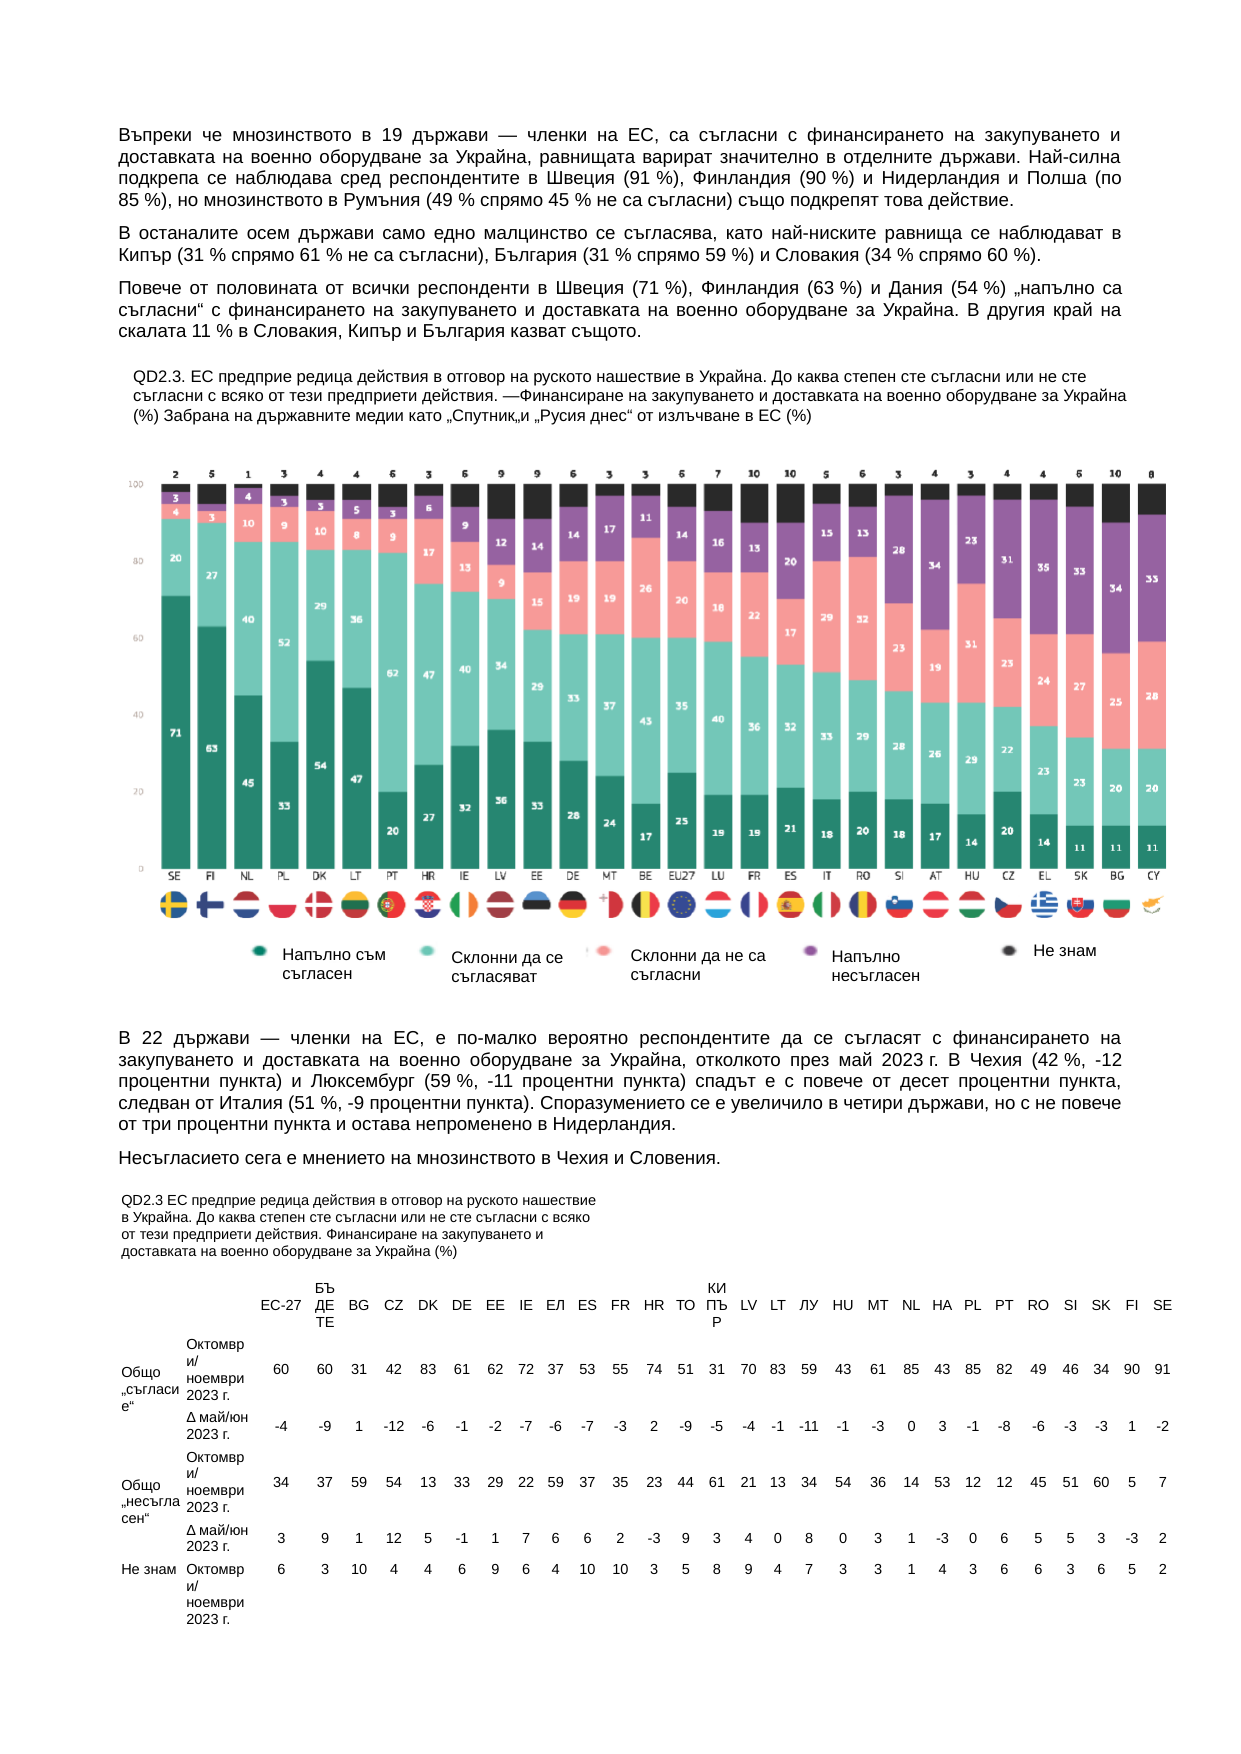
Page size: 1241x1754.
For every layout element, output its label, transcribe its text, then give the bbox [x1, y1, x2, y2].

table_cell БЪДЕТЕ [308, 1277, 341, 1333]
text Въпреки че мнозинството в 19 държави — членки на ЕС, са съгласни с финансирането на закупуването и доставката на военно оборудване за Украйна, равнищата варират значително в отделните държави. Най-силна подкрепа се наблюдава сред респондентите в Швеция (91 %), Финландия (90 %) и Нидерландия и Полша (по 85 %), но мнозинството в Румъния (49 % спрямо 45 % не са съгласни) също подкрепят това действие. [118, 124, 1122, 210]
table_cell 5 [1118, 1445, 1146, 1518]
table_cell -1 [445, 1406, 479, 1445]
picture [119, 464, 1181, 928]
table_header [671, 1174, 700, 1277]
table_cell FI [1118, 1277, 1146, 1333]
text Несъгласието сега е мнението на мнозинството в Чехия и Словения. [118, 1147, 1122, 1168]
table_cell -3 [1118, 1518, 1146, 1558]
table_cell НА [927, 1277, 957, 1333]
table_cell 0 [895, 1406, 927, 1445]
table_header [1020, 1174, 1056, 1277]
table_cell 2 [637, 1406, 671, 1445]
table_cell 4 [927, 1558, 957, 1631]
table_cell 5 [671, 1558, 700, 1631]
table_cell 10 [604, 1558, 637, 1631]
table_cell 37 [308, 1445, 341, 1518]
text В 22 държави — членки на ЕС, е по-малко вероятно респондентите да се съгласят с финансирането на закупуването и доставката на военно оборудване за Украйна, отколкото през май 2023 г. В Чехия (42 %, -12 процентни пункта) и Люксембург (59 %, -11 процентни пункта) спадът е с повече от десет процентни пункта, следван от Италия (51 %, -9 процентни пункта). Споразумението се е увеличило в четири държави, но с не повече от три процентни пункта и остава непроменено в Нидерландия. [118, 1027, 1122, 1135]
table_cell -3 [1056, 1406, 1085, 1445]
table_cell Октомври/ноември 2023 г. [183, 1445, 254, 1518]
table_cell 82 [988, 1333, 1020, 1406]
table_cell 3 [860, 1558, 895, 1631]
table_cell 91 [1146, 1333, 1179, 1406]
table_cell 9 [479, 1558, 512, 1631]
table_cell PT [988, 1277, 1020, 1333]
table_cell -1 [763, 1406, 792, 1445]
table_cell 1 [341, 1406, 376, 1445]
table_cell 51 [1056, 1445, 1085, 1518]
table_cell 5 [1056, 1518, 1085, 1558]
table_cell 7 [512, 1518, 540, 1558]
table_cell 0 [826, 1518, 860, 1558]
table_cell -11 [792, 1406, 826, 1445]
table_cell -3 [860, 1406, 895, 1445]
table_cell 44 [671, 1445, 700, 1518]
table_header [1056, 1174, 1085, 1277]
table_header [958, 1174, 988, 1277]
table_cell Октомври/ноември 2023 г. [183, 1333, 254, 1406]
table_cell 6 [254, 1558, 308, 1631]
table_cell 5 [1020, 1518, 1056, 1558]
table_cell -4 [254, 1406, 308, 1445]
table_cell EE [479, 1277, 512, 1333]
table_cell 3 [637, 1558, 671, 1631]
table_cell 23 [637, 1445, 671, 1518]
table_header [637, 1174, 671, 1277]
table_cell 34 [792, 1445, 826, 1518]
table_cell -1 [445, 1518, 479, 1558]
table_cell Октомври/ноември 2023 г. [183, 1558, 254, 1631]
table_cell SE [1146, 1277, 1179, 1333]
table_cell 61 [700, 1445, 734, 1518]
table_cell 7 [792, 1558, 826, 1631]
table_cell 61 [860, 1333, 895, 1406]
table_cell 37 [571, 1445, 604, 1518]
table_header [792, 1174, 826, 1277]
table_cell 3 [1056, 1558, 1085, 1631]
table_cell FR [604, 1277, 637, 1333]
table_cell 85 [958, 1333, 988, 1406]
table_cell 4 [376, 1558, 411, 1631]
table_cell 3 [927, 1406, 957, 1445]
table_cell 83 [763, 1333, 792, 1406]
table_header [895, 1174, 927, 1277]
table_cell 4 [763, 1558, 792, 1631]
table_cell ES [571, 1277, 604, 1333]
table_cell IE [512, 1277, 540, 1333]
table_cell 72 [512, 1333, 540, 1406]
table_cell ЛУ [792, 1277, 826, 1333]
table_cell CZ [376, 1277, 411, 1333]
table_cell 6 [1085, 1558, 1118, 1631]
table_cell 4 [540, 1558, 571, 1631]
table_cell -3 [604, 1406, 637, 1445]
table_header [988, 1174, 1020, 1277]
table_cell ТО [671, 1277, 700, 1333]
table_cell 6 [445, 1558, 479, 1631]
table_cell Общо „несъгласен“ [118, 1445, 183, 1558]
table_cell 22 [512, 1445, 540, 1518]
table_cell LT [763, 1277, 792, 1333]
table_cell 74 [637, 1333, 671, 1406]
table_cell 29 [479, 1445, 512, 1518]
table_cell HU [826, 1277, 860, 1333]
table_cell 1 [341, 1518, 376, 1558]
table_cell -7 [571, 1406, 604, 1445]
table_cell 9 [671, 1518, 700, 1558]
table_cell BG [341, 1277, 376, 1333]
table_cell 60 [1085, 1445, 1118, 1518]
table_cell 4 [734, 1518, 763, 1558]
table_cell 0 [763, 1518, 792, 1558]
table_cell 90 [1118, 1333, 1146, 1406]
table_cell 54 [376, 1445, 411, 1518]
table_cell 10 [571, 1558, 604, 1631]
table_header QD2.3 ЕС предприе редица действия в отговор на руското нашествие в Украйна. До каква степен сте съгласни или не сте съгласни с всяко от тези предприети действия. Финансиране на закупуването и доставката на военно оборудване за Украйна (%) [118, 1174, 604, 1277]
table_cell 13 [411, 1445, 445, 1518]
table_cell 54 [826, 1445, 860, 1518]
table_cell 59 [792, 1333, 826, 1406]
table_cell 2 [604, 1518, 637, 1558]
table_cell 1 [895, 1518, 927, 1558]
table_cell 12 [958, 1445, 988, 1518]
table_header [826, 1174, 860, 1277]
table_cell PL [958, 1277, 988, 1333]
table_cell -3 [1085, 1406, 1118, 1445]
table_cell 21 [734, 1445, 763, 1518]
table_cell -3 [637, 1518, 671, 1558]
table_cell 60 [308, 1333, 341, 1406]
table_header [734, 1174, 763, 1277]
table_cell 3 [826, 1558, 860, 1631]
table_cell 51 [671, 1333, 700, 1406]
table_cell 3 [1085, 1518, 1118, 1558]
table_cell HR [637, 1277, 671, 1333]
table_cell 31 [341, 1333, 376, 1406]
table_cell 5 [411, 1518, 445, 1558]
table_cell 45 [1020, 1445, 1056, 1518]
table_cell SI [1056, 1277, 1085, 1333]
table_cell NL [895, 1277, 927, 1333]
table_header [860, 1174, 895, 1277]
table_header [1118, 1174, 1146, 1277]
table_cell 3 [958, 1558, 988, 1631]
table_cell DE [445, 1277, 479, 1333]
table_cell 2 [1146, 1558, 1179, 1631]
table_cell 70 [734, 1333, 763, 1406]
table_cell 46 [1056, 1333, 1085, 1406]
table_cell 12 [376, 1518, 411, 1558]
table_cell 34 [254, 1445, 308, 1518]
table_cell -6 [1020, 1406, 1056, 1445]
table_cell SK [1085, 1277, 1118, 1333]
table_cell 31 [700, 1333, 734, 1406]
table_cell ЕС-27 [254, 1277, 308, 1333]
table_cell 9 [734, 1558, 763, 1631]
table_header [700, 1174, 734, 1277]
table_header [927, 1174, 957, 1277]
table_cell 13 [763, 1445, 792, 1518]
table_cell -6 [540, 1406, 571, 1445]
table_cell 37 [540, 1333, 571, 1406]
table_cell -7 [512, 1406, 540, 1445]
table_cell 6 [540, 1518, 571, 1558]
table_cell 6 [571, 1518, 604, 1558]
table_cell -2 [1146, 1406, 1179, 1445]
table_header [604, 1174, 637, 1277]
table_cell 0 [958, 1518, 988, 1558]
table_cell 3 [700, 1518, 734, 1558]
table_cell [183, 1277, 254, 1333]
table_cell 2 [1146, 1518, 1179, 1558]
table_cell 6 [988, 1518, 1020, 1558]
table_cell 12 [988, 1445, 1020, 1518]
table_cell 61 [445, 1333, 479, 1406]
table_cell 3 [860, 1518, 895, 1558]
table_cell -8 [988, 1406, 1020, 1445]
table_cell -12 [376, 1406, 411, 1445]
table_cell 6 [988, 1558, 1020, 1631]
table_cell 59 [540, 1445, 571, 1518]
table_cell RO [1020, 1277, 1056, 1333]
table_cell 7 [1146, 1445, 1179, 1518]
table_cell 85 [895, 1333, 927, 1406]
table_cell Δ май/юн 2023 г. [183, 1518, 254, 1558]
table_cell 53 [571, 1333, 604, 1406]
table_cell 83 [411, 1333, 445, 1406]
table_cell 43 [826, 1333, 860, 1406]
table_cell Общо „съгласие“ [118, 1333, 183, 1445]
table_cell -4 [734, 1406, 763, 1445]
text Повече от половината от всички респонденти в Швеция (71 %), Финландия (63 %) и Дания (54 %) „напълно са съгласни“ с финансирането на закупуването и доставката на военно оборудване за Украйна. В другия край на скалата 11 % в Словакия, Кипър и България казват същото. [118, 277, 1122, 342]
table_cell 59 [341, 1445, 376, 1518]
table_cell 10 [341, 1558, 376, 1631]
table_cell -9 [308, 1406, 341, 1445]
table_cell 33 [445, 1445, 479, 1518]
table_cell КИПЪР [700, 1277, 734, 1333]
table_header [763, 1174, 792, 1277]
table_cell 4 [411, 1558, 445, 1631]
table_cell 9 [308, 1518, 341, 1558]
table_cell ЕЛ [540, 1277, 571, 1333]
table_cell 36 [860, 1445, 895, 1518]
table_cell -2 [479, 1406, 512, 1445]
table_cell 42 [376, 1333, 411, 1406]
table_cell 1 [895, 1558, 927, 1631]
table_cell Δ май/юн 2023 г. [183, 1406, 254, 1445]
table_cell LV [734, 1277, 763, 1333]
table_cell 35 [604, 1445, 637, 1518]
table_cell 62 [479, 1333, 512, 1406]
table_cell -6 [411, 1406, 445, 1445]
table_cell 3 [254, 1518, 308, 1558]
table_cell -9 [671, 1406, 700, 1445]
picture [237, 932, 1024, 970]
text В останалите осем държави само едно малцинство се съгласява, като най-ниските равнища се наблюдават в Кипър (31 % спрямо 61 % не са съгласни), България (31 % спрямо 59 %) и Словакия (34 % спрямо 60 %). [118, 222, 1122, 265]
table_cell DK [411, 1277, 445, 1333]
table_cell -1 [826, 1406, 860, 1445]
table_cell 49 [1020, 1333, 1056, 1406]
table_cell 1 [1118, 1406, 1146, 1445]
table_cell 8 [792, 1518, 826, 1558]
table_cell 3 [308, 1558, 341, 1631]
table_cell 43 [927, 1333, 957, 1406]
table_cell 34 [1085, 1333, 1118, 1406]
table_cell -3 [927, 1518, 957, 1558]
table_cell 6 [512, 1558, 540, 1631]
table_cell MT [860, 1277, 895, 1333]
table_cell 53 [927, 1445, 957, 1518]
table_cell 60 [254, 1333, 308, 1406]
table_cell -5 [700, 1406, 734, 1445]
table_cell 55 [604, 1333, 637, 1406]
table_cell [118, 1277, 183, 1333]
table_cell Не знам [118, 1558, 183, 1631]
table_cell 1 [479, 1518, 512, 1558]
table_cell 8 [700, 1558, 734, 1631]
table_cell 14 [895, 1445, 927, 1518]
table_cell -1 [958, 1406, 988, 1445]
table_cell 5 [1118, 1558, 1146, 1631]
table_header [1146, 1174, 1179, 1277]
table_header [1085, 1174, 1118, 1277]
table_cell 6 [1020, 1558, 1056, 1631]
